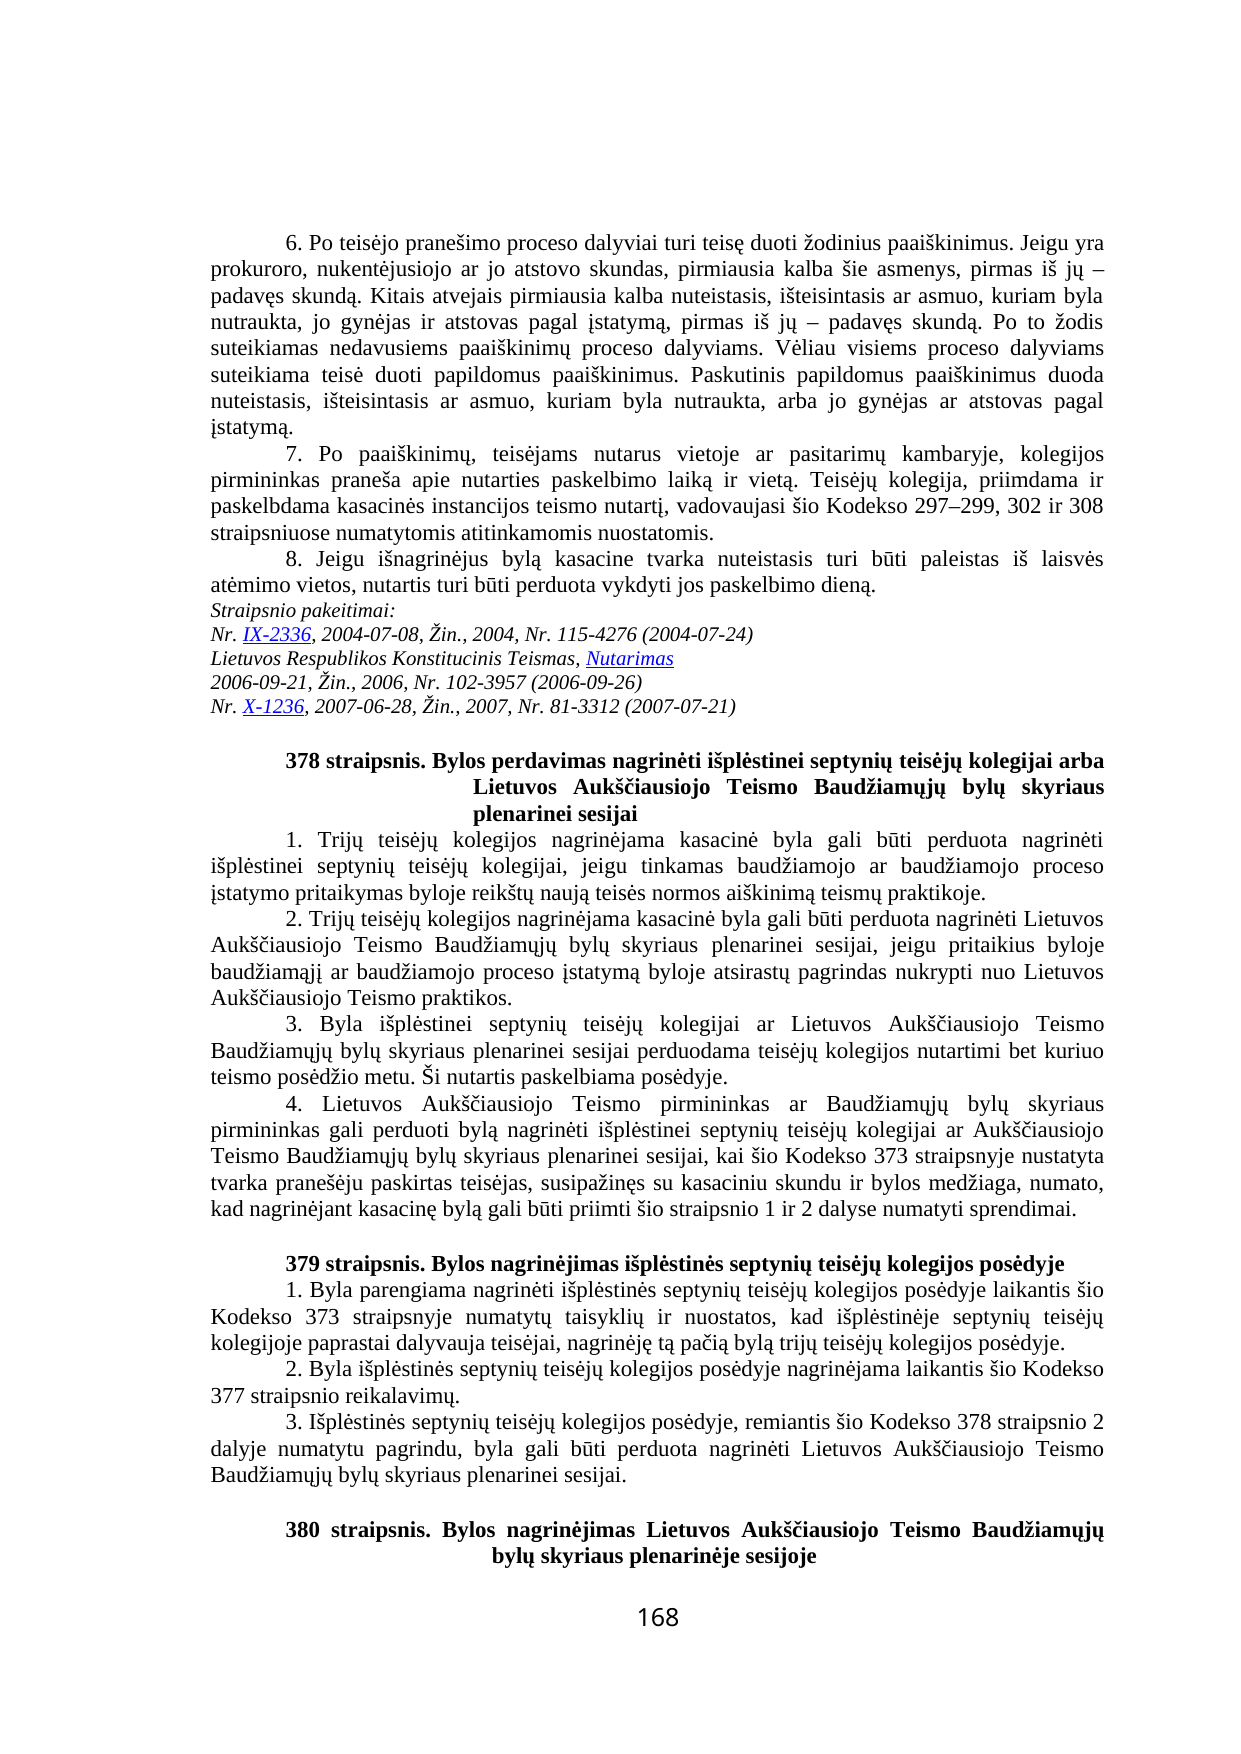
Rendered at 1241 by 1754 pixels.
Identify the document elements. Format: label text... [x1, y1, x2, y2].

text Straipsnio pakeitimai: [210, 598, 1105, 622]
text Lietuvos Respublikos Konstitucinis Teismas, Nutarimas [210, 646, 1105, 670]
text 380 straipsnis. Bylos nagrinėjimas Lietuvos Aukščiausiojo Teismo Baudžiamųjų bylų skyriaus plenarinėje sesijoje [285, 1516, 1105, 1569]
text 3. Išplėstinės septynių teisėjų kolegijos posėdyje, remiantis šio Kodekso 378 straipsnio 2 dalyje numatytu pagrindu, byla gali būti perduota nagrinėti Lietuvos Aukščiausiojo Teismo Baudžiamųjų bylų skyriaus plenarinei sesijai. [210, 1408, 1105, 1487]
text 379 straipsnis. Bylos nagrinėjimas išplėstinės septynių teisėjų kolegijos posėdyje [285, 1250, 1105, 1276]
text 378 straipsnis. Bylos perdavimas nagrinėti išplėstinei septynių teisėjų kolegijai arba Lietuvos Aukščiausiojo Teismo Baudžiamųjų bylų skyriaus plenarinei sesijai [285, 747, 1105, 826]
text 8. Jeigu išnagrinėjus bylą kasacine tvarka nuteistasis turi būti paleistas iš laisvės atėmimo vietos, nutartis turi būti perduota vykdyti jos paskelbimo dieną. [210, 545, 1105, 598]
text 1. Byla parengiama nagrinėti išplėstinės septynių teisėjų kolegijos posėdyje laikantis šio Kodekso 373 straipsnyje numatytų taisyklių ir nuostatos, kad išplėstinėje septynių teisėjų kolegijoje paprastai dalyvauja teisėjai, nagrinėję tą pačią bylą trijų teisėjų kolegijos posėdyje. [210, 1276, 1105, 1356]
text 3. Byla išplėstinei septynių teisėjų kolegijai ar Lietuvos Aukščiausiojo Teismo Baudžiamųjų bylų skyriaus plenarinei sesijai perduodama teisėjų kolegijos nutartimi bet kuriuo teismo posėdžio metu. Ši nutartis paskelbiama posėdyje. [210, 1011, 1105, 1089]
text 2006-09-21, Žin., 2006, Nr. 102-3957 (2006-09-26) [210, 670, 1105, 694]
text Nr. IX-2336, 2004-07-08, Žin., 2004, Nr. 115-4276 (2004-07-24) [210, 622, 1105, 646]
text 2. Byla išplėstinės septynių teisėjų kolegijos posėdyje nagrinėjama laikantis šio Kodekso 377 straipsnio reikalavimų. [210, 1356, 1105, 1408]
text Nr. X-1236, 2007-06-28, Žin., 2007, Nr. 81-3312 (2007-07-21) [210, 694, 1105, 718]
text 7. Po paaiškinimų, teisėjams nutarus vietoje ar pasitarimų kambaryje, kolegijos pirmininkas praneša apie nutarties paskelbimo laiką ir vietą. Teisėjų kolegija, priimdama ir paskelbdama kasacinės instancijos teismo nutartį, vadovaujasi šio Kodekso 297–299, 302 ir 308 straipsniuose numatytomis atitinkamomis nuostatomis. [210, 440, 1105, 545]
text 6. Po teisėjo pranešimo proceso dalyviai turi teisę duoti žodinius paaiškinimus. Jeigu yra prokuroro, nukentėjusiojo ar jo atstovo skundas, pirmiausia kalba šie asmenys, pirmas iš jų – padavęs skundą. Kitais atvejais pirmiausia kalba nuteistasis, išteisintasis ar asmuo, kuriam byla nutraukta, jo gynėjas ir atstovas pagal įstatymą, pirmas iš jų – padavęs skundą. Po to žodis suteikiamas nedavusiems paaiškinimų proceso dalyviams. Vėliau visiems proceso dalyviams suteikiama teisė duoti papildomus paaiškinimus. Paskutinis papildomus paaiškinimus duoda nuteistasis, išteisintasis ar asmuo, kuriam byla nutraukta, arba jo gynėjas ar atstovas pagal įstatymą. [210, 229, 1105, 440]
text 2. Trijų teisėjų kolegijos nagrinėjama kasacinė byla gali būti perduota nagrinėti Lietuvos Aukščiausiojo Teismo Baudžiamųjų bylų skyriaus plenarinei sesijai, jeigu pritaikius byloje baudžiamąjį ar baudžiamojo proceso įstatymą byloje atsirastų pagrindas nukrypti nuo Lietuvos Aukščiausiojo Teismo praktikos. [210, 905, 1105, 1011]
text 4. Lietuvos Aukščiausiojo Teismo pirmininkas ar Baudžiamųjų bylų skyriaus pirmininkas gali perduoti bylą nagrinėti išplėstinei septynių teisėjų kolegijai ar Aukščiausiojo Teismo Baudžiamųjų bylų skyriaus plenarinei sesijai, kai šio Kodekso 373 straipsnyje nustatyta tvarka pranešėju paskirtas teisėjas, susipažinęs su kasaciniu skundu ir bylos medžiaga, numato, kad nagrinėjant kasacinę bylą gali būti priimti šio straipsnio 1 ir 2 dalyse numatyti sprendimai. [210, 1089, 1105, 1221]
text 1. Trijų teisėjų kolegijos nagrinėjama kasacinė byla gali būti perduota nagrinėti išplėstinei septynių teisėjų kolegijai, jeigu tinkamas baudžiamojo ar baudžiamojo proceso įstatymo pritaikymas byloje reikštų naują teisės normos aiškinimą teismų praktikoje. [210, 826, 1105, 905]
